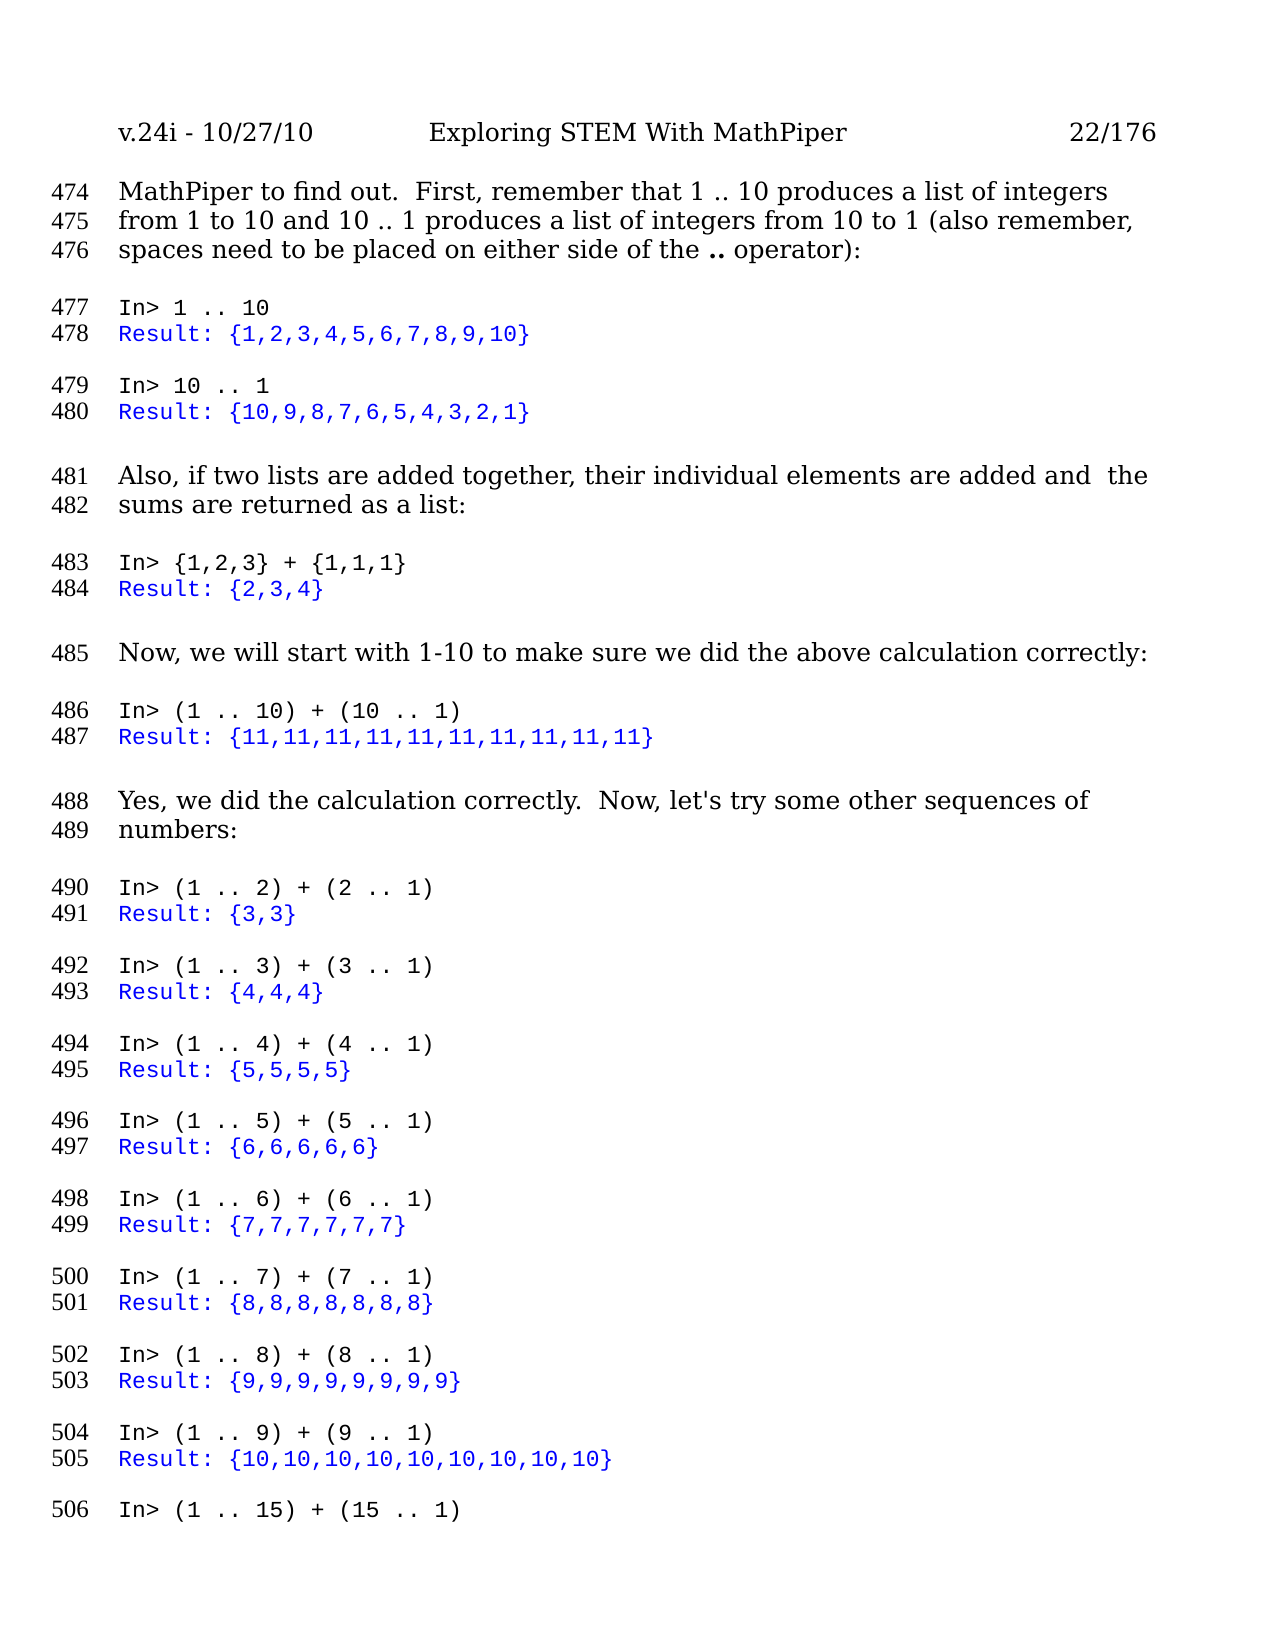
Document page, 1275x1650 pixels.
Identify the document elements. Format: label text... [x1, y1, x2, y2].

text In> {1,2,3} + {1,1,1} [118, 551, 1157, 577]
text Result: {3,3} [118, 902, 1157, 928]
text In> (1 .. 2) + (2 .. 1) [118, 876, 1157, 902]
text In> (1 .. 10) + (10 .. 1) [118, 699, 1157, 725]
text In> (1 .. 15) + (15 .. 1) [118, 1499, 1157, 1525]
text In> (1 .. 6) + (6 .. 1) [118, 1188, 1157, 1213]
text In> 1 .. 10 [118, 296, 1157, 322]
text Result: {4,4,4} [118, 980, 1157, 1006]
text Result: {5,5,5,5} [118, 1058, 1157, 1084]
text Result: {10,10,10,10,10,10,10,10,10} [118, 1447, 1157, 1473]
text In> (1 .. 7) + (7 .. 1) [118, 1265, 1157, 1291]
text Result: {6,6,6,6,6} [118, 1136, 1157, 1162]
text Also, if two lists are added together, their individual elements are added and the sums are returned as a list: [118, 461, 1157, 519]
text Result: {1,2,3,4,5,6,7,8,9,10} [118, 322, 1157, 348]
text Result: {2,3,4} [118, 577, 1157, 603]
text MathPiper to find out. First, remember that 1 .. 10 produces a list of integers from 1 to 10 and 10 .. 1 produces a list of integers from 10 to 1 (also remember, spaces need to be placed on either side of the .. operator): [118, 177, 1157, 264]
text Result: {8,8,8,8,8,8,8} [118, 1291, 1157, 1317]
text Result: {7,7,7,7,7,7} [118, 1213, 1157, 1239]
text In> 10 .. 1 [118, 374, 1157, 400]
text Result: {10,9,8,7,6,5,4,3,2,1} [118, 400, 1157, 426]
text Result: {11,11,11,11,11,11,11,11,11,11} [118, 725, 1157, 751]
text Now, we will start with 1-10 to make sure we did the above calculation correctly: [118, 638, 1157, 667]
text In> (1 .. 9) + (9 .. 1) [118, 1421, 1157, 1447]
text In> (1 .. 4) + (4 .. 1) [118, 1032, 1157, 1058]
text In> (1 .. 5) + (5 .. 1) [118, 1110, 1157, 1136]
text Yes, we did the calculation correctly. Now, let's try some other sequences of numbers: [118, 786, 1157, 844]
text Result: {9,9,9,9,9,9,9,9} [118, 1369, 1157, 1395]
text In> (1 .. 8) + (8 .. 1) [118, 1343, 1157, 1369]
text In> (1 .. 3) + (3 .. 1) [118, 954, 1157, 980]
